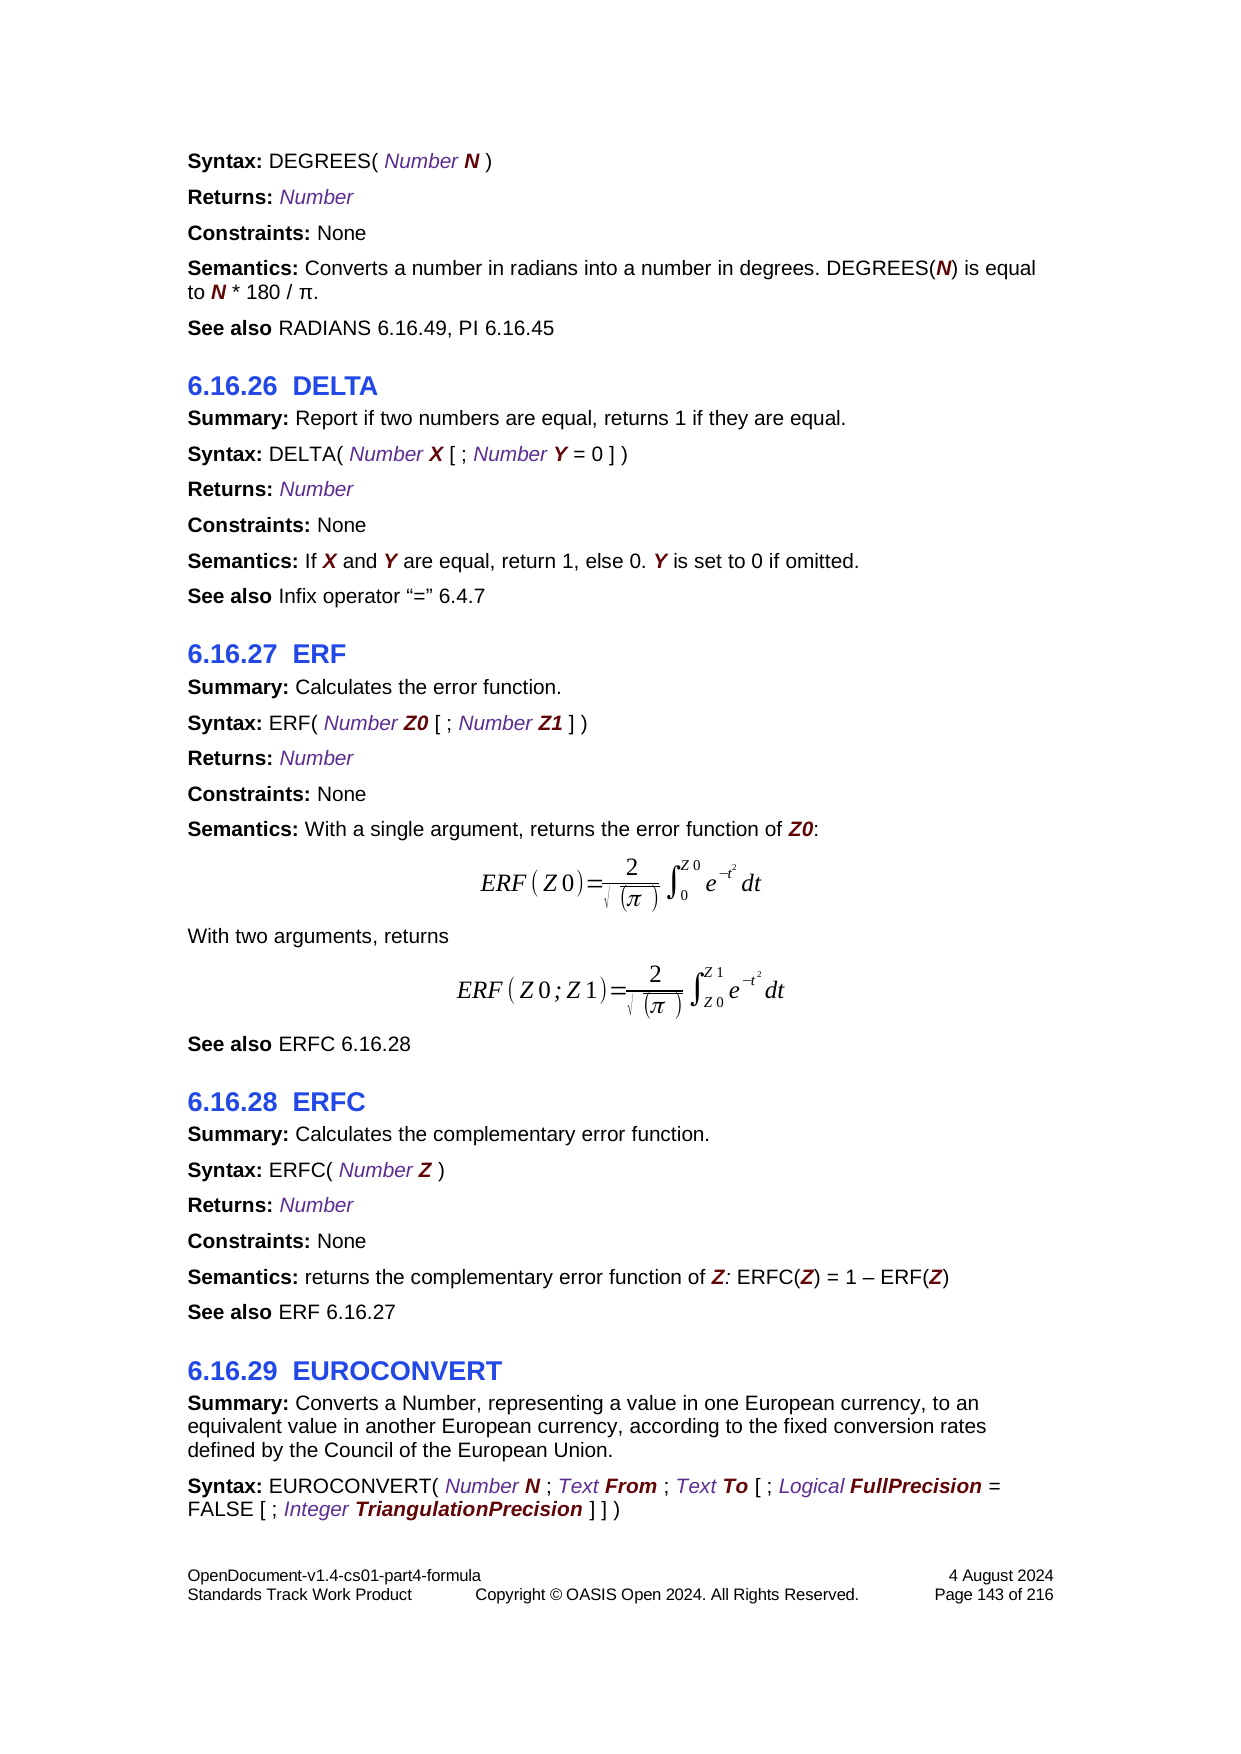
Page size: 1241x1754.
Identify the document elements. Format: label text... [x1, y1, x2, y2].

text Returns: Number [187, 1194, 1053, 1217]
text Constraints: None [187, 221, 1053, 245]
subtitle ERF [187, 639, 1053, 669]
text See also ERF 6.16.27 [187, 1301, 1053, 1324]
text See also ERFC 6.16.28 [187, 1032, 1053, 1056]
subtitle DELTA [187, 371, 1053, 401]
text Constraints: None [187, 782, 1053, 806]
text Constraints: None [187, 1229, 1053, 1253]
text Syntax: DELTA( Number X [ ; Number Y = 0 ] ) [187, 442, 1053, 466]
text Syntax: ERF( Number Z0 [ ; Number Z1 ] ) [187, 711, 1053, 734]
text Semantics: returns the complementary error function of Z: ERFC(Z) = 1 – ERF(Z) [187, 1265, 1053, 1289]
text Semantics: If X and Y are equal, return 1, else 0. Y is set to 0 if omitted. [187, 549, 1053, 573]
text Syntax: ERFC( Number Z ) [187, 1158, 1053, 1182]
text Syntax: EUROCONVERT( Number N ; Text From ; Text To [ ; Logical FullPrecision = FALSE [ ; Integer TriangulationPrecision ] ] ) [187, 1474, 1053, 1521]
subtitle EUROCONVERT [187, 1355, 1053, 1385]
text Returns: Number [187, 186, 1053, 209]
text With two arguments, returns [187, 925, 1053, 948]
text Summary: Calculates the error function. [187, 675, 1053, 699]
text Semantics: Converts a number in radians into a number in degrees. DEGREES(N) is equal to N * 180 / π. [187, 257, 1053, 304]
text Semantics: With a single argument, returns the error function of Z0: [187, 818, 1053, 841]
text See also Infix operator “=” 6.4.7 [187, 585, 1053, 608]
text Returns: Number [187, 478, 1053, 501]
text Syntax: DEGREES( Number N ) [187, 150, 1053, 173]
text Constraints: None [187, 513, 1053, 537]
text See also RADIANS 6.16.49, PI 6.16.45 [187, 316, 1053, 339]
text Summary: Calculates the complementary error function. [187, 1123, 1053, 1146]
text Summary: Converts a Number, representing a value in one European currency, to an equivalent value in another European currency, according to the fixed conversion rates defined by the Council of the European Union. [187, 1391, 1053, 1462]
subtitle ERFC [187, 1087, 1053, 1117]
text Summary: Report if two numbers are equal, returns 1 if they are equal. [187, 407, 1053, 430]
text Returns: Number [187, 747, 1053, 770]
